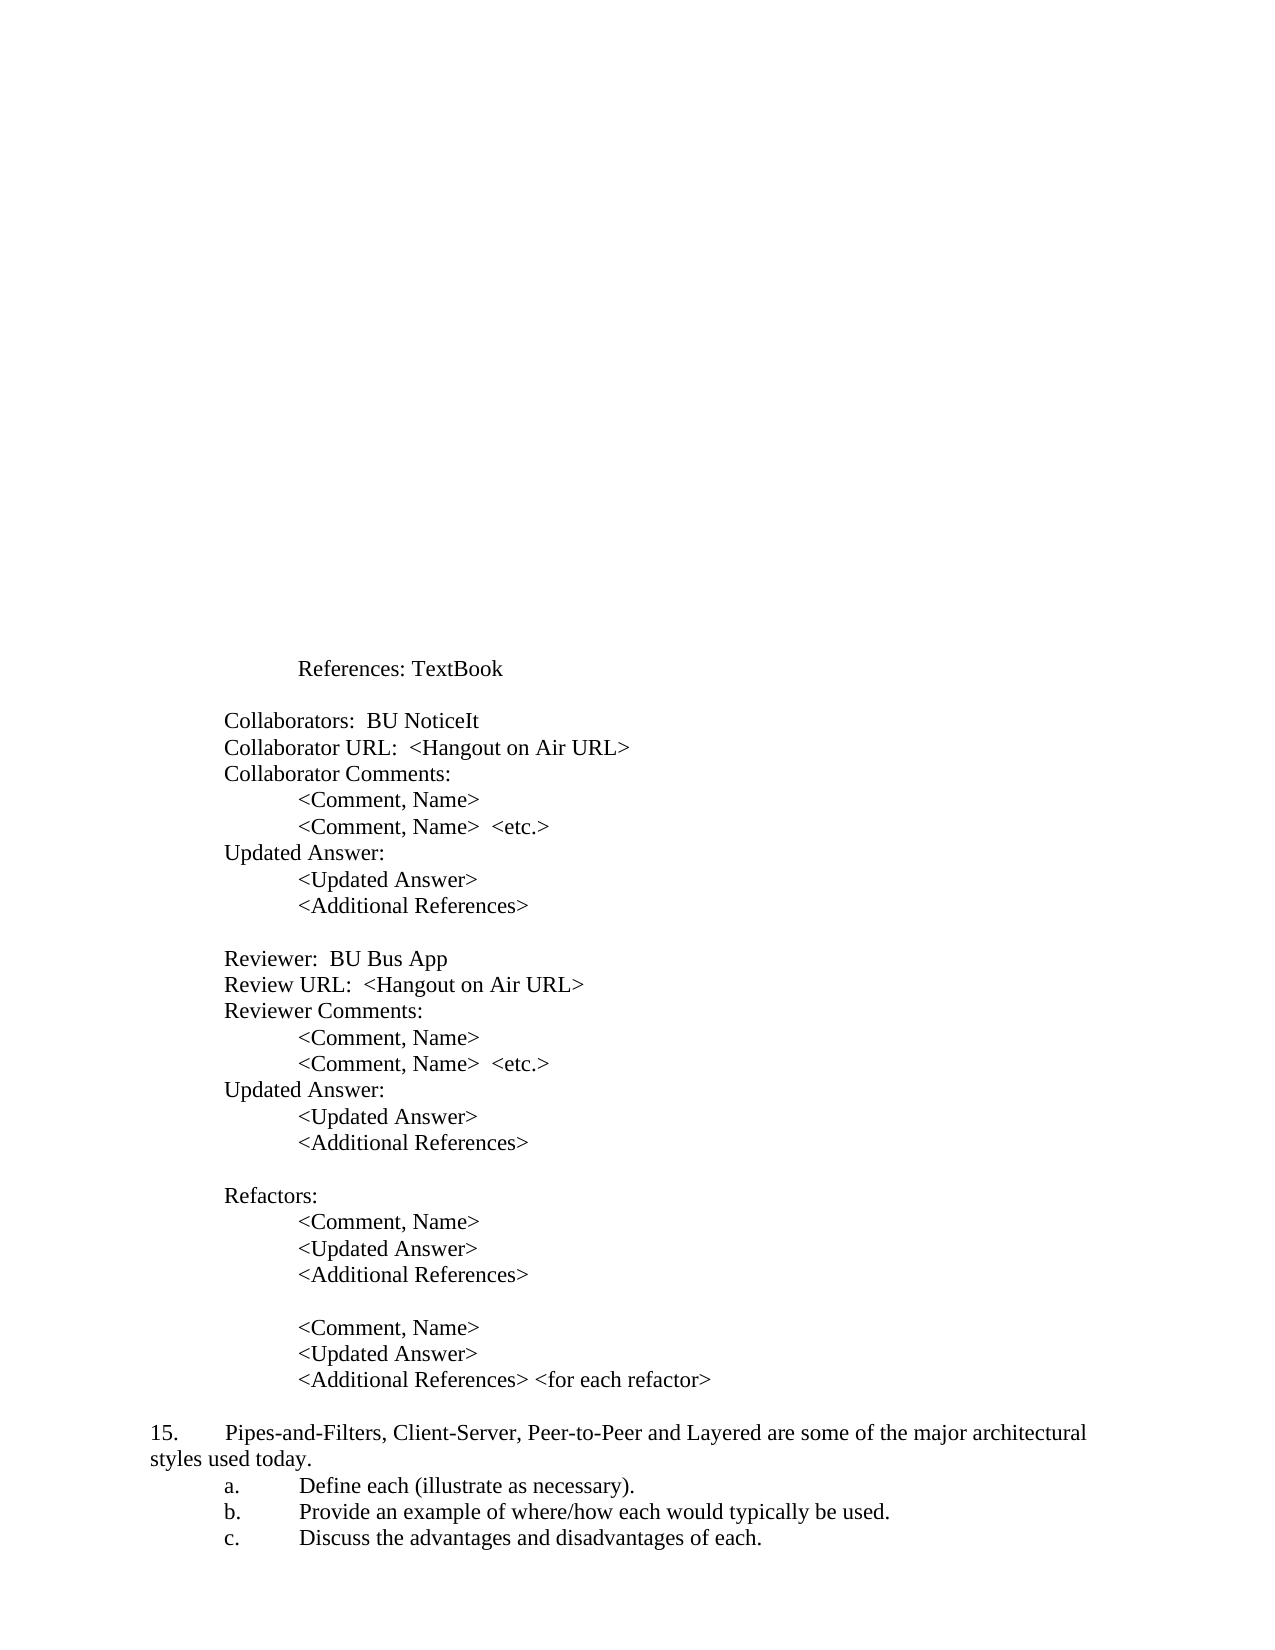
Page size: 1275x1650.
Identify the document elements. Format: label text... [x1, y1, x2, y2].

text <Updated Answer> [298, 866, 1125, 892]
text 15. Pipes-and-Filters, Client-Server, Peer-to-Peer and Layered are some of the major architectural styles used today. [150, 1419, 1125, 1472]
text <Additional References> <for each refactor> [298, 1366, 1125, 1393]
text b. Provide an example of where/how each would typically be used. [224, 1498, 1125, 1524]
text Collaborator Comments: [224, 760, 1125, 787]
text Refactors: [224, 1182, 1125, 1208]
text Updated Answer: [224, 1076, 1125, 1103]
text <Additional References> [298, 1261, 1125, 1287]
text <Comment, Name> [298, 1208, 1125, 1234]
text Reviewer Comments: [224, 997, 1125, 1024]
text c. Discuss the advantages and disadvantages of each. [224, 1524, 1125, 1551]
text Collaborators: BU NoticeIt [224, 707, 1125, 734]
text References: TextBook [298, 655, 1125, 681]
text Updated Answer: [224, 839, 1125, 866]
text a. Define each (illustrate as necessary). [224, 1472, 1125, 1498]
text <Comment, Name> [298, 1024, 1125, 1050]
text <Updated Answer> [298, 1340, 1125, 1366]
text <Updated Answer> [298, 1103, 1125, 1129]
text Reviewer: BU Bus App [224, 945, 1125, 971]
text <Updated Answer> [298, 1234, 1125, 1261]
text <Additional References> [298, 1129, 1125, 1156]
text Review URL: <Hangout on Air URL> [224, 971, 1125, 997]
text <Comment, Name> <etc.> [298, 1050, 1125, 1076]
text <Comment, Name> [298, 1314, 1125, 1340]
text <Comment, Name> <Comment, Name> <etc.> [298, 787, 1125, 839]
text <Additional References> [298, 892, 1125, 918]
text Collaborator URL: <Hangout on Air URL> [224, 734, 1125, 760]
